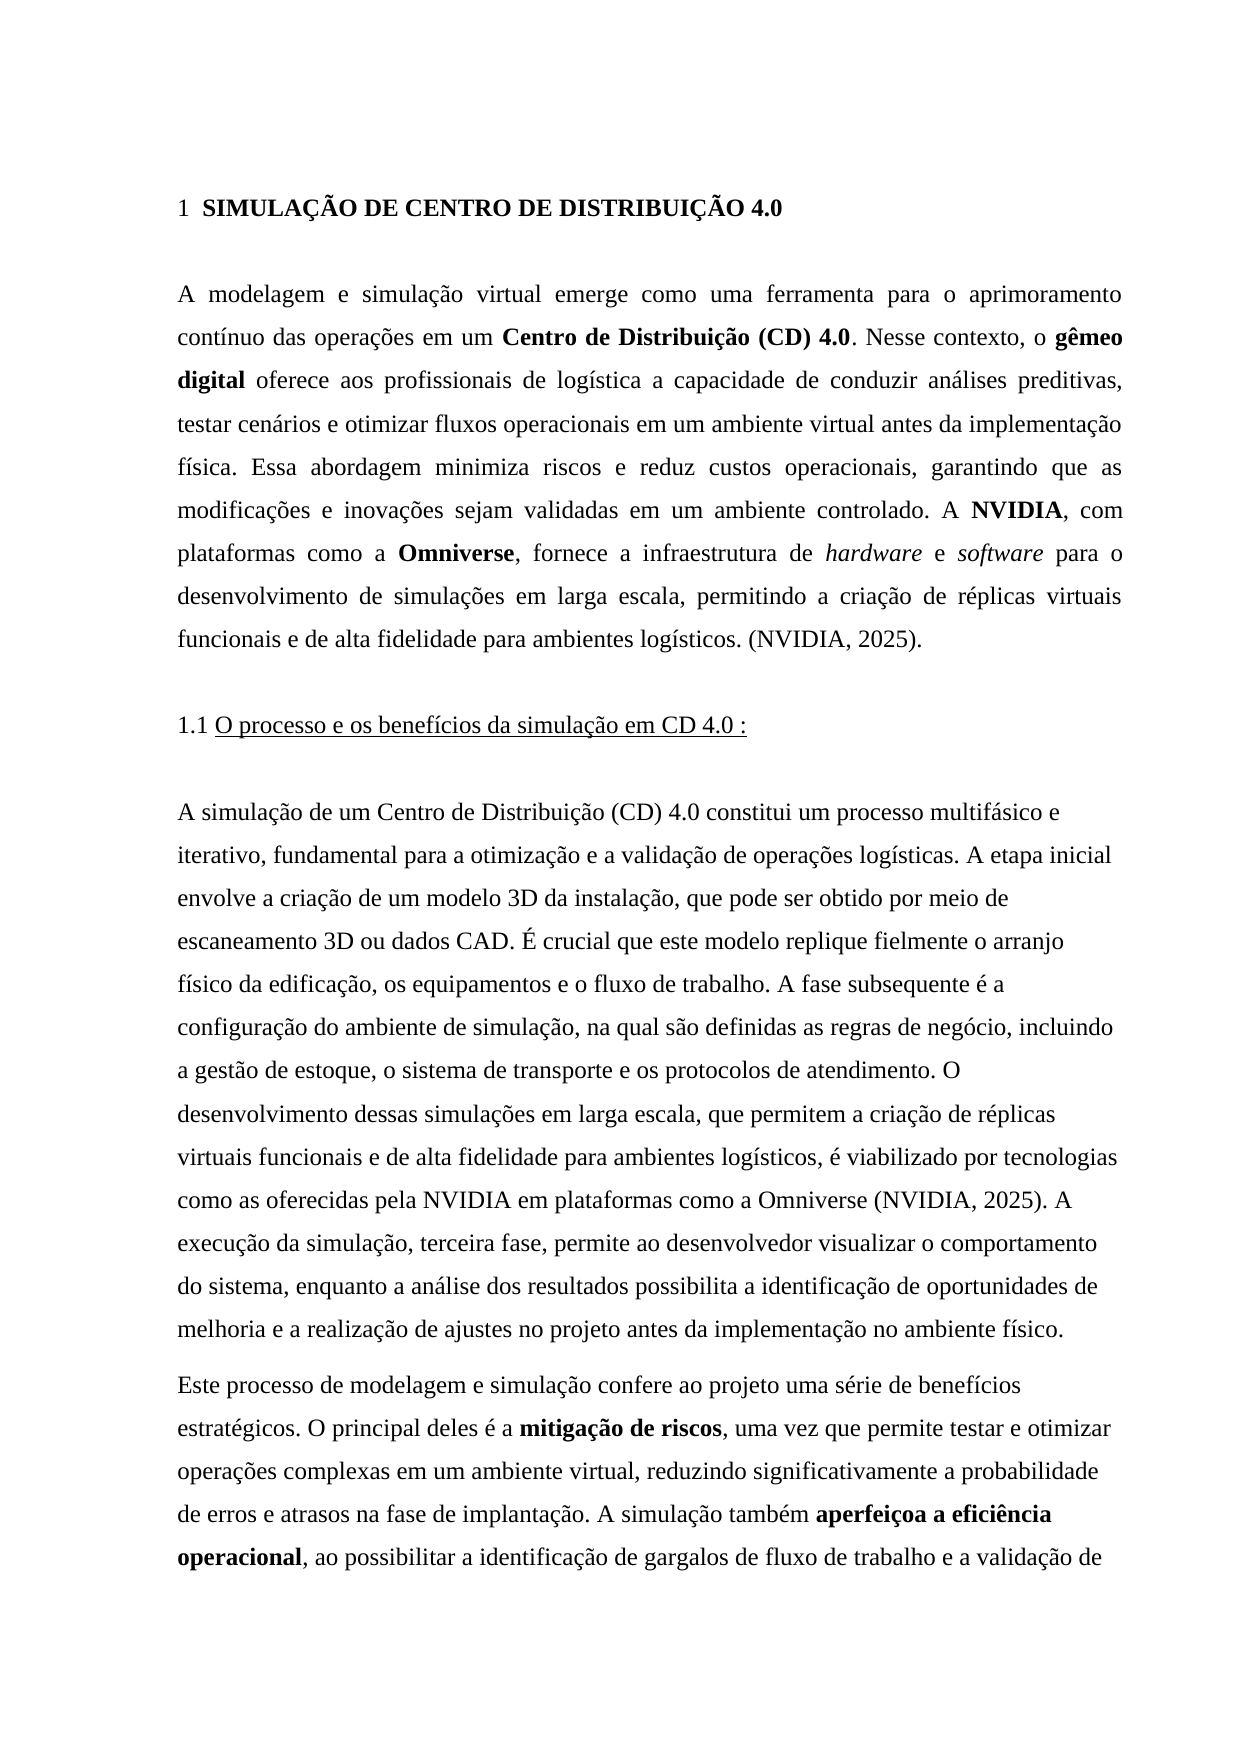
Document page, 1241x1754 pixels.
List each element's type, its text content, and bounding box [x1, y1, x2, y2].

text A modelagem e simulação virtual emerge como uma ferramenta para o aprimoramento contínuo das operações em um Centro de Distribuição (CD) 4.0. Nesse contexto, o gêmeo digital oferece aos profissionais de logística a capacidade de conduzir análises preditivas, testar cenários e otimizar fluxos operacionais em um ambiente virtual antes da implementação física. Essa abordagem minimiza riscos e reduz custos operacionais, garantindo que as modificações e inovações sejam validadas em um ambiente controlado. A NVIDIA, com plataformas como a Omniverse, fornece a infraestrutura de hardware e software para o desenvolvimento de simulações em larga escala, permitindo a criação de réplicas virtuais funcionais e de alta fidelidade para ambientes logísticos. (NVIDIA, 2025). [177, 279, 1123, 653]
text 1.1 O processo e os benefícios da simulação em CD 4.0 : [177, 711, 1123, 739]
subtitle 1 SIMULAÇÃO DE CENTRO DE DISTRIBUIÇÃO 4.0 [177, 193, 1123, 222]
text Este processo de modelagem e simulação confere ao projeto uma série de benefícios estratégicos. O principal deles é a mitigação de riscos, uma vez que permite testar e otimizar operações complexas em um ambiente virtual, reduzindo significativamente a probabilidade de erros e atrasos na fase de implantação. A simulação também aperfeiçoa a eficiência operacional, ao possibilitar a identificação de gargalos de fluxo de trabalho e a validação de [177, 1370, 1123, 1571]
text A simulação de um Centro de Distribuição (CD) 4.0 constitui um processo multifásico e iterativo, fundamental para a otimização e a validação de operações logísticas. A etapa inicial envolve a criação de um modelo 3D da instalação, que pode ser obtido por meio de escaneamento 3D ou dados CAD. É crucial que este modelo replique fielmente o arranjo físico da edificação, os equipamentos e o fluxo de trabalho. A fase subsequente é a configuração do ambiente de simulação, na qual são definidas as regras de negócio, incluindo a gestão de estoque, o sistema de transporte e os protocolos de atendimento. O desenvolvimento dessas simulações em larga escala, que permitem a criação de réplicas virtuais funcionais e de alta fidelidade para ambientes logísticos, é viabilizado por tecnologias como as oferecidas pela NVIDIA em plataformas como a Omniverse (NVIDIA, 2025). A execução da simulação, terceira fase, permite ao desenvolvedor visualizar o comportamento do sistema, enquanto a análise dos resultados possibilita a identificação de oportunidades de melhoria e a realização de ajustes no projeto antes da implementação no ambiente físico. [177, 797, 1123, 1343]
